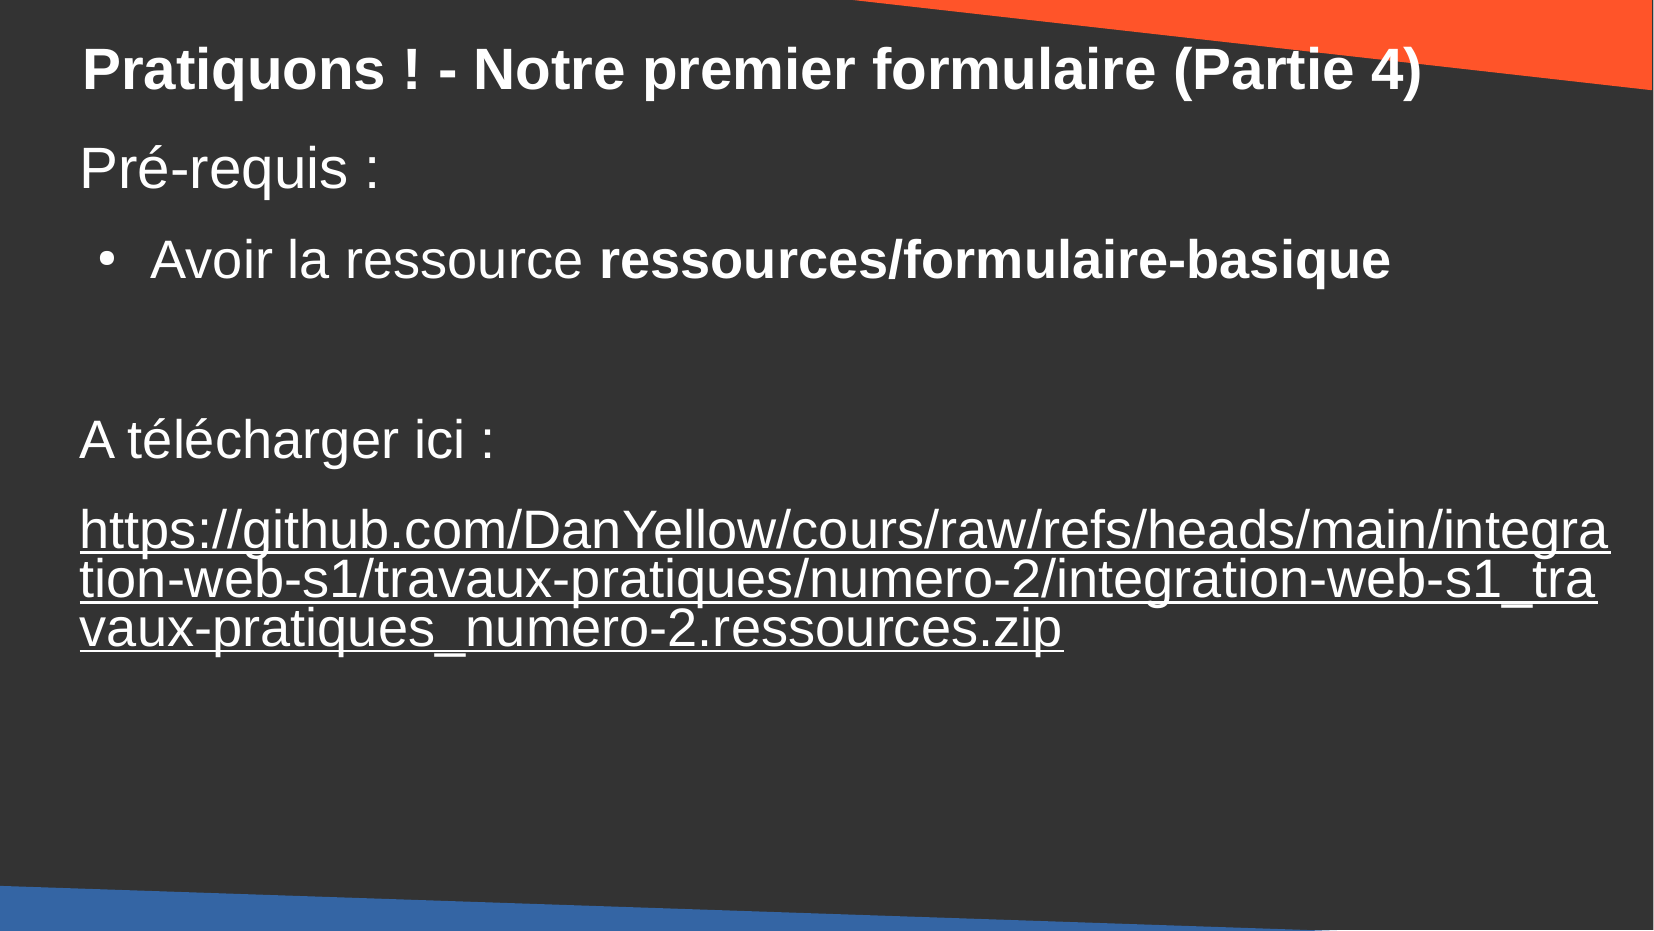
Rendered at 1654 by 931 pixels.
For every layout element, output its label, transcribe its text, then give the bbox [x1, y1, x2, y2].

title Pratiquons ! - Notre premier formulaire (Partie 4) [82, 37, 1571, 114]
text_box [0, 885, 1337, 931]
text_box [852, 0, 1652, 91]
list Pré-requis : Avoir la ressource ressources/formulaire-basique A télécharger ici : https://github.com/DanYellow/cours/raw/refs/heads/main/integration-web-s1/travaux-pratiques/numero-2/integration-web-s1_travaux-pratiques_numero-2.ressources.zip [79, 135, 1619, 721]
